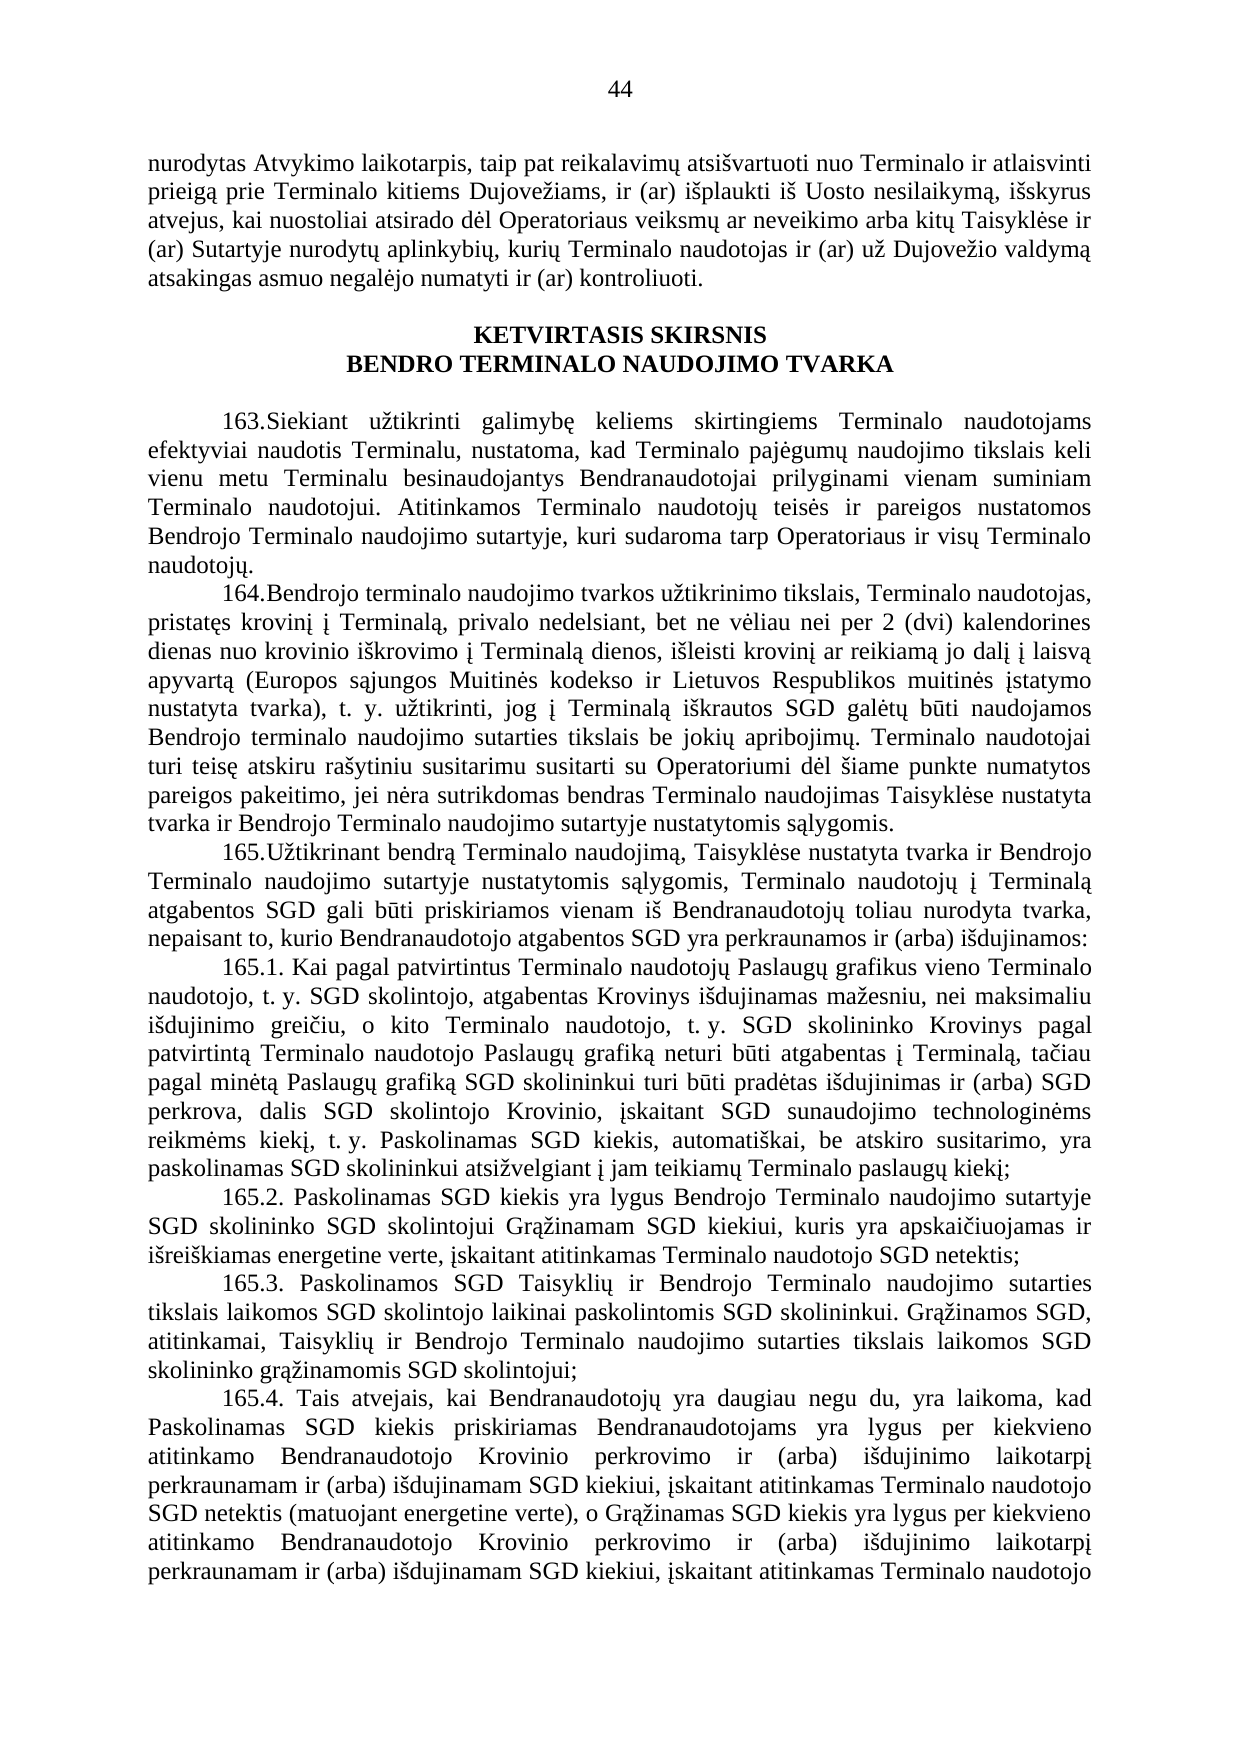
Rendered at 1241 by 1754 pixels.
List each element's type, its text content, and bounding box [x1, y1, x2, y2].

text 165.4. Tais atvejais, kai Bendranaudotojų yra daugiau negu du, yra laikoma, kad Paskolinamas SGD kiekis priskiriamas Bendranaudotojams yra lygus per kiekvieno atitinkamo Bendranaudotojo Krovinio perkrovimo ir (arba) išdujinimo laikotarpį perkraunamam ir (arba) išdujinamam SGD kiekiui, įskaitant atitinkamas Terminalo naudotojo SGD netektis (matuojant energetine verte), o Grąžinamas SGD kiekis yra lygus per kiekvieno atitinkamo Bendranaudotojo Krovinio perkrovimo ir (arba) išdujinimo laikotarpį perkraunamam ir (arba) išdujinamam SGD kiekiui, įskaitant atitinkamas Terminalo naudotojo [148, 1383, 1092, 1585]
subtitle BENDRO TERMINALO NAUDOJIMO TVARKA [148, 349, 1092, 378]
text 165.1. Kai pagal patvirtintus Terminalo naudotojų Paslaugų grafikus vieno Terminalo naudotojo, t. y. SGD skolintojo, atgabentas Krovinys išdujinamas mažesniu, nei maksimaliu išdujinimo greičiu, o kito Terminalo naudotojo, t. y. SGD skolininko Krovinys pagal patvirtintą Terminalo naudotojo Paslaugų grafiką neturi būti atgabentas į Terminalą, tačiau pagal minėtą Paslaugų grafiką SGD skolininkui turi būti pradėtas išdujinimas ir (arba) SGD perkrova, dalis SGD skolintojo Krovinio, įskaitant SGD sunaudojimo technologinėms reikmėms kiekį, t. y. Paskolinamas SGD kiekis, automatiškai, be atskiro susitarimo, yra paskolinamas SGD skolininkui atsižvelgiant į jam teikiamų Terminalo paslaugų kiekį; [148, 952, 1092, 1182]
text 163. Siekiant užtikrinti galimybę keliems skirtingiems Terminalo naudotojams efektyviai naudotis Terminalu, nustatoma, kad Terminalo pajėgumų naudojimo tikslais keli vienu metu Terminalu besinaudojantys Bendranaudotojai prilyginami vienam suminiam Terminalo naudotojui. Atitinkamos Terminalo naudotojų teisės ir pareigos nustatomos Bendrojo Terminalo naudojimo sutartyje, kuri sudaroma tarp Operatoriaus ir visų Terminalo naudotojų. [148, 406, 1092, 578]
text nurodytas Atvykimo laikotarpis, taip pat reikalavimų atsišvartuoti nuo Terminalo ir atlaisvinti prieigą prie Terminalo kitiems Dujovežiams, ir (ar) išplaukti iš Uosto nesilaikymą, išskyrus atvejus, kai nuostoliai atsirado dėl Operatoriaus veiksmų ar neveikimo arba kitų Taisyklėse ir (ar) Sutartyje nurodytų aplinkybių, kurių Terminalo naudotojas ir (ar) už Dujovežio valdymą atsakingas asmuo negalėjo numatyti ir (ar) kontroliuoti. [148, 148, 1092, 291]
text 165.2. Paskolinamas SGD kiekis yra lygus Bendrojo Terminalo naudojimo sutartyje SGD skolininko SGD skolintojui Grąžinamam SGD kiekiui, kuris yra apskaičiuojamas ir išreiškiamas energetine verte, įskaitant atitinkamas Terminalo naudotojo SGD netektis; [148, 1182, 1092, 1268]
text 164. Bendrojo terminalo naudojimo tvarkos užtikrinimo tikslais, Terminalo naudotojas, pristatęs krovinį į Terminalą, privalo nedelsiant, bet ne vėliau nei per 2 (dvi) kalendorines dienas nuo krovinio iškrovimo į Terminalą dienos, išleisti krovinį ar reikiamą jo dalį į laisvą apyvartą (Europos sąjungos Muitinės kodekso ir Lietuvos Respublikos muitinės įstatymo nustatyta tvarka), t. y. užtikrinti, jog į Terminalą iškrautos SGD galėtų būti naudojamos Bendrojo terminalo naudojimo sutarties tikslais be jokių apribojimų. Terminalo naudotojai turi teisę atskiru rašytiniu susitarimu susitarti su Operatoriumi dėl šiame punkte numatytos pareigos pakeitimo, jei nėra sutrikdomas bendras Terminalo naudojimas Taisyklėse nustatyta tvarka ir Bendrojo Terminalo naudojimo sutartyje nustatytomis sąlygomis. [148, 578, 1092, 837]
text KETVIRTASIS SKIRSNIS [148, 320, 1092, 349]
text 165.3. Paskolinamos SGD Taisyklių ir Bendrojo Terminalo naudojimo sutarties tikslais laikomos SGD skolintojo laikinai paskolintomis SGD skolininkui. Grąžinamos SGD, atitinkamai, Taisyklių ir Bendrojo Terminalo naudojimo sutarties tikslais laikomos SGD skolininko grąžinamomis SGD skolintojui; [148, 1268, 1092, 1383]
text 165. Užtikrinant bendrą Terminalo naudojimą, Taisyklėse nustatyta tvarka ir Bendrojo Terminalo naudojimo sutartyje nustatytomis sąlygomis, Terminalo naudotojų į Terminalą atgabentos SGD gali būti priskiriamos vienam iš Bendranaudotojų toliau nurodyta tvarka, nepaisant to, kurio Bendranaudotojo atgabentos SGD yra perkraunamos ir (arba) išdujinamos: [148, 837, 1092, 952]
